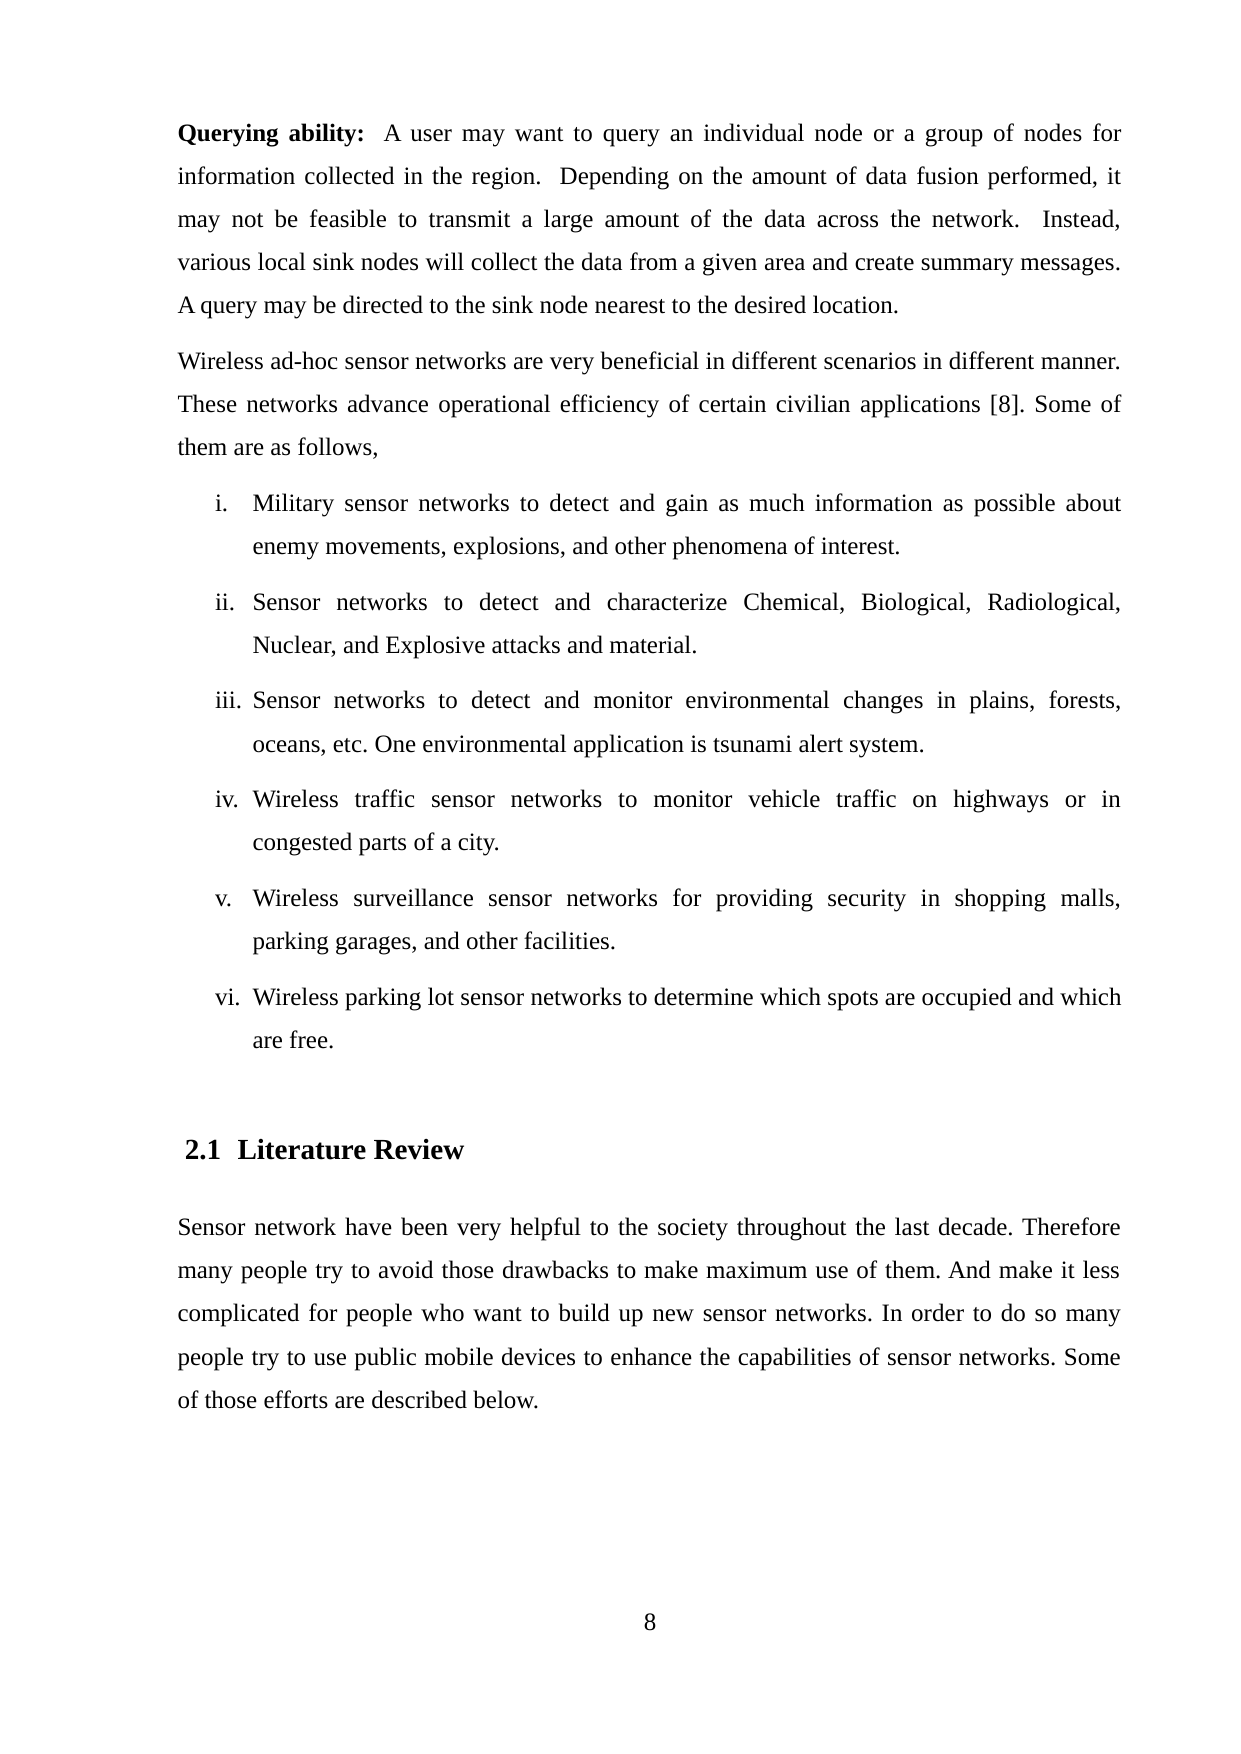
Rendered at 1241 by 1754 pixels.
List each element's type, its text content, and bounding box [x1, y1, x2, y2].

list Sensor networks to detect and characterize Chemical, Biological, Radiological, Nuclear, and Explosive attacks and material. [215, 587, 1122, 659]
list Wireless parking lot sensor networks to determine which spots are occupied and which are free. [215, 982, 1122, 1054]
list Wireless traffic sensor networks to monitor vehicle traffic on highways or in congested parts of a city. [215, 784, 1122, 856]
list Wireless surveillance sensor networks for providing security in shopping malls, parking garages, and other facilities. [215, 883, 1122, 955]
text Querying ability: A user may want to query an individual node or a group of nodes for information collected in the region. Depending on the amount of data fusion performed, it may not be feasible to transmit a large amount of the data across the network. Instead, various local sink nodes will collect the data from a given area and create summary messages. A query may be directed to the sink node nearest to the desired location. [177, 118, 1122, 319]
text Wireless ad-hoc sensor networks are very beneficial in different scenarios in different manner. These networks advance operational efficiency of certain civilian applications [8]. Some of them are as follows, [177, 346, 1122, 461]
text Sensor network have been very helpful to the society throughout the last decade. Therefore many people try to avoid those drawbacks to make maximum use of them. And make it less complicated for people who want to build up new sensor networks. In order to do so many people try to use public mobile devices to enhance the capabilities of sensor networks. Some of those efforts are described below. [177, 1212, 1122, 1413]
list Sensor networks to detect and monitor environmental changes in plains, forests, oceans, etc. One environmental application is tsunami alert system. [215, 686, 1122, 757]
subtitle Literature Review [177, 1132, 1122, 1166]
list Military sensor networks to detect and gain as much information as possible about enemy movements, explosions, and other phenomena of interest. [215, 488, 1122, 560]
